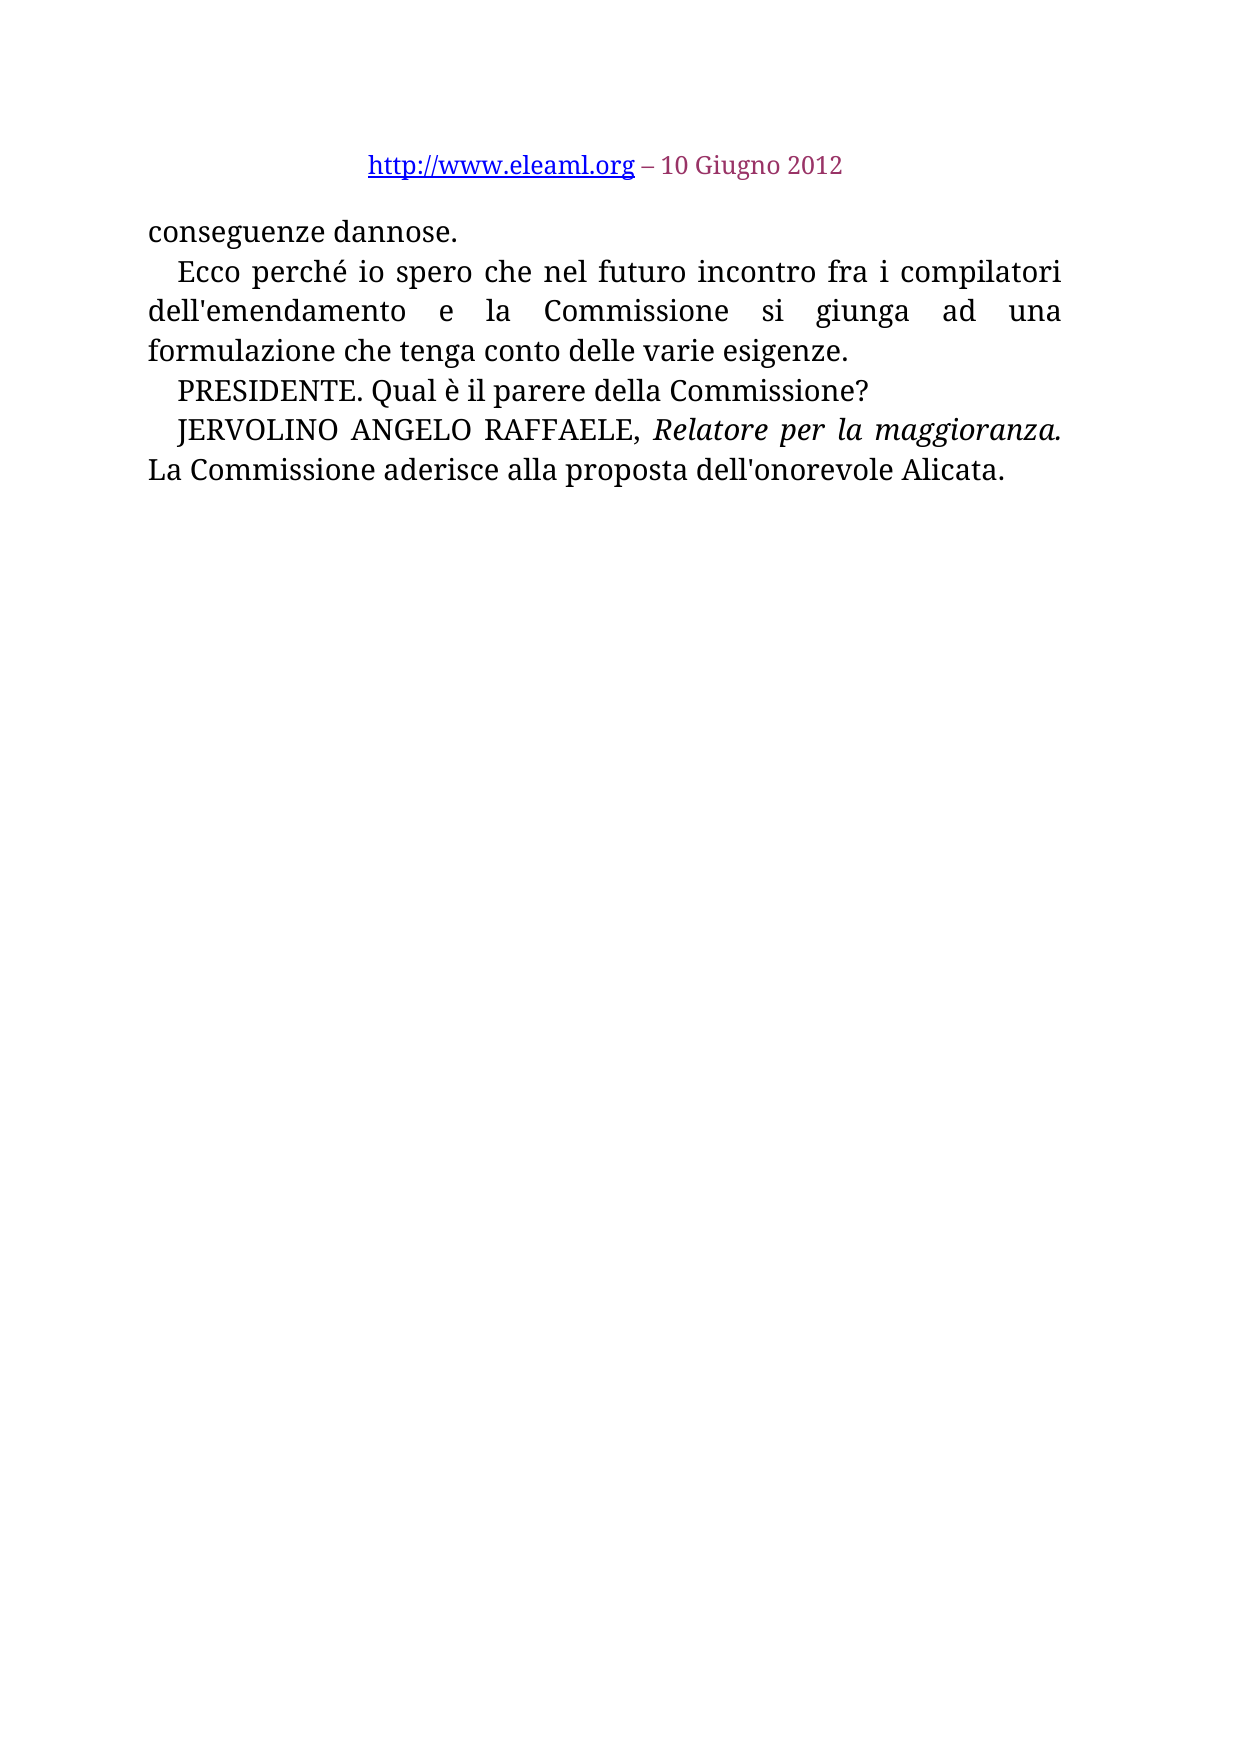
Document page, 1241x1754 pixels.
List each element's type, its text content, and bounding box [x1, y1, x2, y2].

text conseguenze dannose. [148, 211, 1063, 251]
text PRESIDENTE. Qual è il parere della Commissione? [148, 370, 1063, 409]
text Ecco perché io spero che nel futuro incontro fra i compilatori dell'emendamento e la Commissione si giunga ad una formulazione che tenga conto delle varie esigenze. [148, 251, 1063, 370]
text JERVOLINO ANGELO RAFFAELE, Relatore per la maggioranza. La Commissione aderisce alla proposta dell'onorevole Alicata. [148, 409, 1063, 489]
